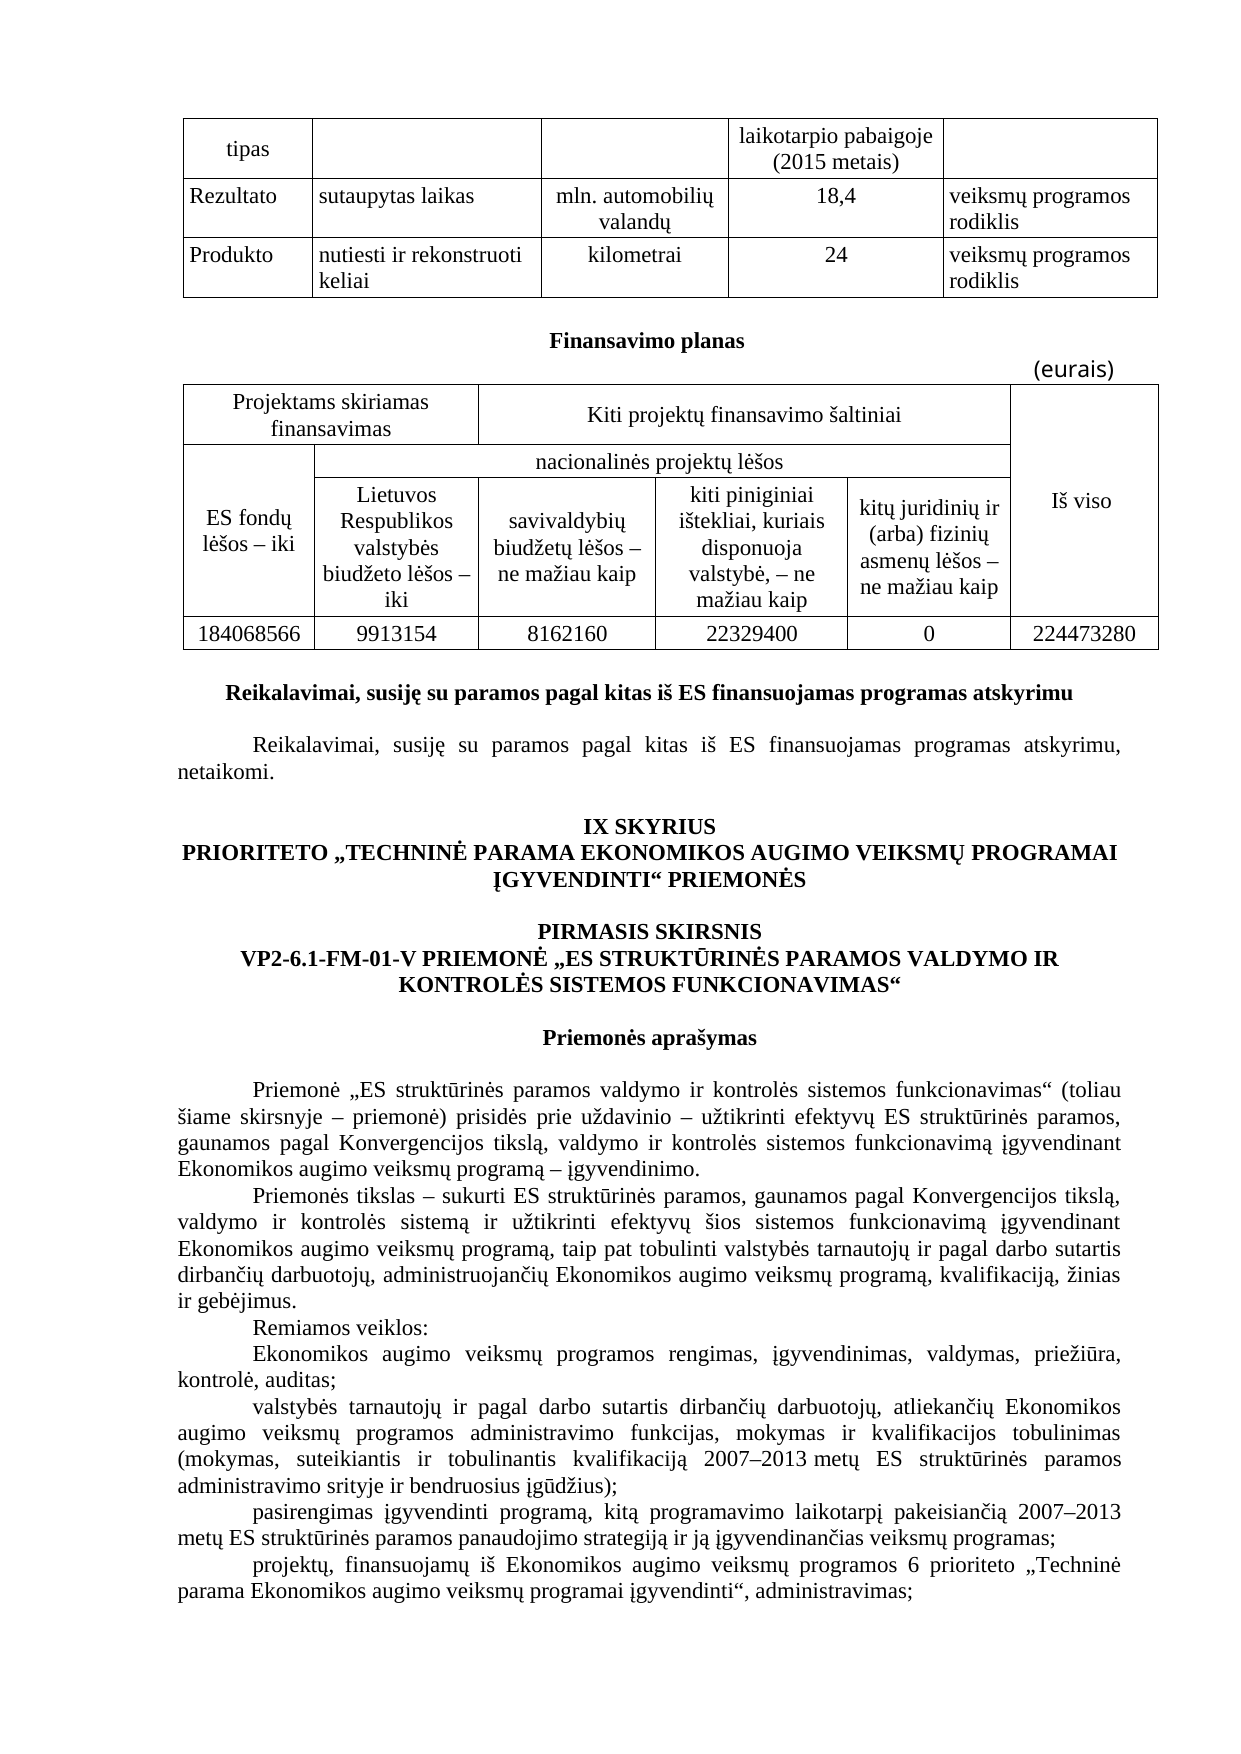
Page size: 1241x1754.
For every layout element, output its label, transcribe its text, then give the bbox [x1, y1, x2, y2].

table_cell 184068566 [184, 617, 314, 649]
table_cell nutiesti ir rekonstruoti keliai [313, 238, 541, 297]
text Ekonomikos augimo veiksmų programos rengimas, įgyvendinimas, valdymas, priežiūra, kontrolė, auditas; [177, 1340, 1122, 1393]
table_cell 18,4 [729, 179, 943, 237]
text valstybės tarnautojų ir pagal darbo sutartis dirbančių darbuotojų, atliekančių Ekonomikos augimo veiksmų programos administravimo funkcijas, mokymas ir kvalifikacijos tobulinimas (mokymas, suteikiantis ir tobulinantis kvalifikaciją 2007–2013 metų ES struktūrinės paramos administravimo srityje ir bendruosius įgūdžius); [177, 1393, 1122, 1498]
table_cell nacionalinės projektų lėšos [315, 445, 1010, 477]
table_header Projektams skiriamas finansavimas [184, 385, 478, 444]
table_header [542, 119, 728, 178]
table_cell savivaldybių biudžetų lėšos – ne mažiau kaip [479, 478, 655, 616]
table_header [944, 119, 1157, 178]
table_cell 24 [729, 238, 943, 297]
text PRIORITETO „TECHNINĖ PARAMA EKONOMIKOS AUGIMO VEIKSMŲ PROGRAMai ĮGYVENDINti“ PRIEMONĖS [177, 839, 1122, 892]
text Priemonės tikslas – sukurti ES struktūrinės paramos, gaunamos pagal Konvergencijos tikslą, valdymo ir kontrolės sistemą ir užtikrinti efektyvų šios sistemos funkcionavimą įgyvendinant Ekonomikos augimo veiksmų programą, taip pat tobulinti valstybės tarnautojų ir pagal darbo sutartis dirbančių darbuotojų, administruojančių Ekonomikos augimo veiksmų programą, kvalifikaciją, žinias ir gebėjimus. [177, 1182, 1122, 1314]
text Remiamos veiklos: [177, 1314, 1122, 1340]
text pasirengimas įgyvendinti programą, kitą programavimo laikotarpį pakeisiančią 2007–2013 metų ES struktūrinės paramos panaudojimo strategiją ir ją įgyvendinančias veiksmų programas; [177, 1498, 1122, 1551]
table_cell veiksmų programos rodiklis [944, 238, 1157, 297]
table_header tipas [184, 119, 312, 178]
text IX SKYRIUS [177, 813, 1122, 839]
text PIRMASIS SKIRSNIS [177, 918, 1122, 945]
table_header Kiti projektų finansavimo šaltiniai [479, 385, 1010, 444]
table_cell Lietuvos Respublikos valstybės biudžeto lėšos – iki [315, 478, 478, 616]
table_cell Produkto [184, 238, 312, 297]
table_cell 9913154 [315, 617, 478, 649]
table_cell 224473280 [1011, 617, 1158, 649]
table_cell kitų juridinių ir (arba) fizinių asmenų lėšos – ne mažiau kaip [848, 478, 1010, 616]
table_cell mln. automobilių valandų [542, 179, 728, 237]
text Reikalavimai, susiję su paramos pagal kitas iš ES finansuojamas programas atskyrimu, netaikomi. [177, 731, 1122, 784]
table_cell kiti piniginiai ištekliai, kuriais disponuoja valstybė, – ne mažiau kaip [656, 478, 847, 616]
text Priemonės aprašymas [177, 1024, 1122, 1050]
table_header Iš viso [1011, 385, 1158, 616]
table_cell ES fondų lėšos – iki [184, 445, 314, 616]
text VP2-6.1-FM-01-V PRIEMONĖ „ES STRUKTŪRINĖS PARAMOS VALDYMO IR KONTROLĖS SISTEMOS FUNKCIONAVIMAS“ [177, 945, 1122, 997]
table_cell kilometrai [542, 238, 728, 297]
table_cell veiksmų programos rodiklis [944, 179, 1157, 237]
table_header laikotarpio pabaigoje (2015 metais) [729, 119, 943, 178]
text Priemonė „ES struktūrinės paramos valdymo ir kontrolės sistemos funkcionavimas“ (toliau šiame skirsnyje – priemonė) prisidės prie uždavinio – užtikrinti efektyvų ES struktūrinės paramos, gaunamos pagal Konvergencijos tikslą, valdymo ir kontrolės sistemos funkcionavimą įgyvendinant Ekonomikos augimo veiksmų programą – įgyvendinimo. [177, 1076, 1122, 1182]
table_cell 0 [848, 617, 1010, 649]
table_header [313, 119, 541, 178]
text projektų, finansuojamų iš Ekonomikos augimo veiksmų programos 6 prioriteto „Techninė parama Ekonomikos augimo veiksmų programai įgyvendinti“, administravimas; [177, 1551, 1122, 1603]
table_cell 22329400 [656, 617, 847, 649]
text (eurais) [177, 353, 1122, 384]
text Reikalavimai, susiję su paramos pagal kitas iš ES finansuojamas programas atskyrimu [177, 679, 1122, 705]
table_cell Rezultato [184, 179, 312, 237]
table_cell sutaupytas laikas [313, 179, 541, 237]
text Finansavimo planas [177, 327, 1122, 353]
table_cell 8162160 [479, 617, 655, 649]
